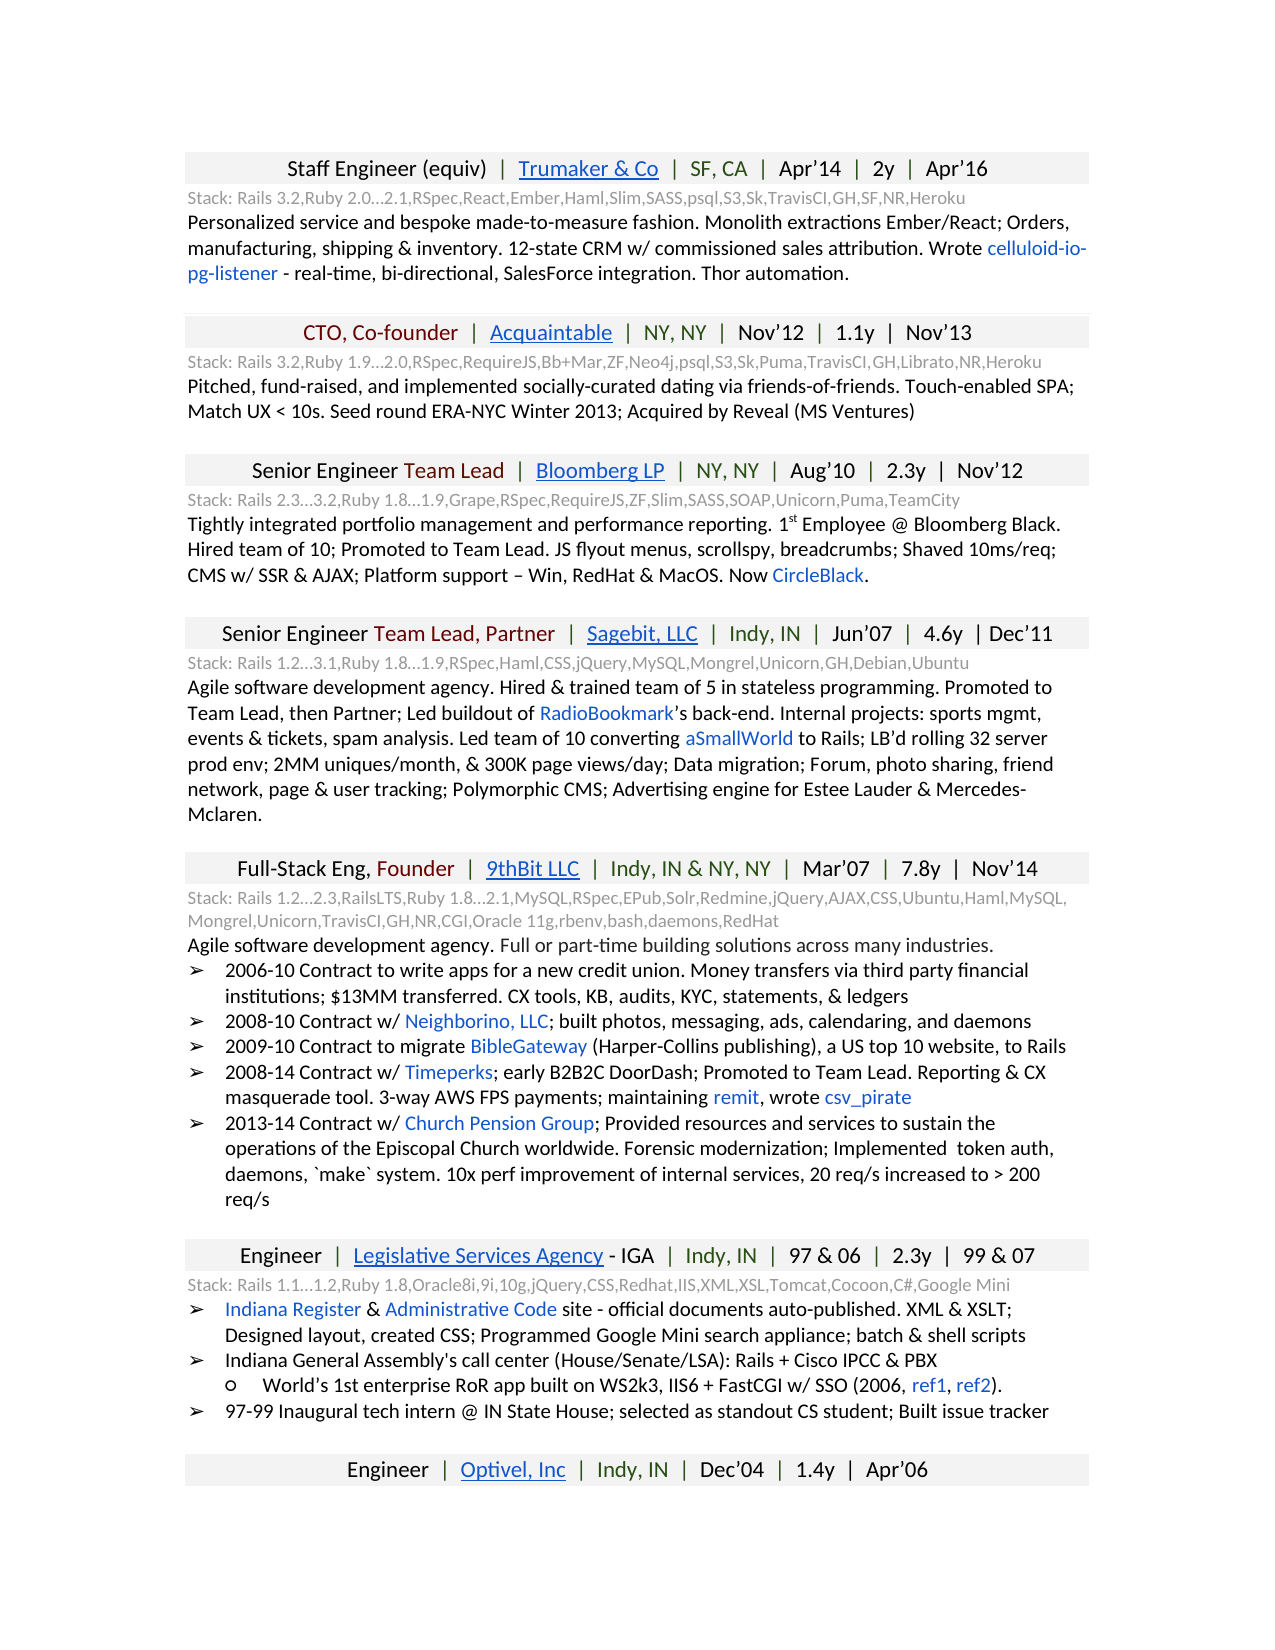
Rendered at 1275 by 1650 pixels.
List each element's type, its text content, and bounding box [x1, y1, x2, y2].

subtitle Staff Engineer (equiv) | Trumaker & Co | SF, CA | Apr’14 | 2y | Apr’16 [185, 152, 1089, 184]
list 2008-10 Contract w/ Neighborino, LLC; built photos, messaging, ads, calendaring, and daemons [187, 1008, 1087, 1034]
subtitle Stack: Rails 3.2,Ruby 2.0…2.1,RSpec,React,Ember,Haml,Slim,SASS,psql,S3,Sk,TravisCI,GH,SF,NR,Heroku [187, 186, 1087, 209]
subtitle Stack: Rails 2.3…3.2,Ruby 1.8…1.9,Grape,RSpec,RequireJS,ZF,Slim,SASS,SOAP,Unicorn,Puma,TeamCity [187, 488, 1087, 511]
text Agile software development agency. Full or part-time building solutions across many industries. [187, 932, 1087, 957]
subtitle Engineer | Legislative Services Agency - IGA | Indy, IN | 97 & 06 | 2.3y | 99 & 07 [185, 1239, 1089, 1271]
text Pitched, fund-raised, and implemented socially-curated dating via friends-of-friends. Touch-enabled SPA; Match UX < 10s. Seed round ERA-NYC Winter 2013; Acquired by Reveal (MS Ventures) [187, 373, 1087, 424]
subtitle Stack: Rails 1.1…1.2,Ruby 1.8,Oracle8i,9i,10g,jQuery,CSS,Redhat,IIS,XML,XSL,Tomcat,Cocoon,C#,Google Mini [187, 1273, 1087, 1296]
subtitle Full-Stack Eng, Founder | 9thBit LLC | Indy, IN & NY, NY | Mar’07 | 7.8y | Nov’14 [185, 852, 1089, 884]
list 2013-14 Contract w/ Church Pension Group; Provided resources and services to sustain the operations of the Episcopal Church worldwide. Forensic modernization; Implemented token auth, daemons, `make` system. 10x perf improvement of internal services, 20 req/s increased to > 200 req/s [187, 1110, 1087, 1212]
subtitle Engineer | Optivel, Inc | Indy, IN | Dec’04 | 1.4y | Apr’06 [185, 1454, 1089, 1486]
subtitle Senior Engineer Team Lead, Partner | Sagebit, LLC | Indy, IN | Jun’07 | 4.6y | Dec’11 [185, 617, 1089, 649]
list 2009-10 Contract to migrate BibleGateway (Harper-Collins publishing), a US top 10 website, to Rails [187, 1034, 1087, 1059]
list Indiana Register & Administrative Code site - official documents auto-published. XML & XSLT; Designed layout, created CSS; Programmed Google Mini search appliance; batch & shell scripts [187, 1296, 1087, 1347]
subtitle Stack: Rails 3.2,Ruby 1.9…2.0,RSpec,RequireJS,Bb+Mar,ZF,Neo4j,psql,S3,Sk,Puma,TravisCI,GH,Librato,NR,Heroku [187, 350, 1087, 373]
list 97-99 Inaugural tech intern @ IN State House; selected as standout CS student; Built issue tracker [187, 1398, 1087, 1423]
subtitle Senior Engineer Team Lead | Bloomberg LP | NY, NY | Aug’10 | 2.3y | Nov’12 [185, 454, 1089, 486]
subtitle Stack: Rails 1.2…3.1,Ruby 1.8…1.9,RSpec,Haml,CSS,jQuery,MySQL,Mongrel,Unicorn,GH,Debian,Ubuntu [187, 652, 1087, 674]
text Tightly integrated portfolio management and performance reporting. 1st Employee @ Bloomberg Black. Hired team of 10; Promoted to Team Lead. JS flyout menus, scrollspy, breadcrumbs; Shaved 10ms/req; CMS w/ SSR & AJAX; Platform support – Win, RedHat & MacOS. Now CircleBlack. [187, 511, 1087, 587]
list 2006-10 Contract to write apps for a new credit union. Money transfers via third party financial institutions; $13MM transferred. CX tools, KB, audits, KYC, statements, & ledgers [187, 957, 1087, 1008]
list 2008-14 Contract w/ Timeperks; early B2B2C DoorDash; Promoted to Team Lead. Reporting & CX masquerade tool. 3-way AWS FPS payments; maintaining remit, wrote csv_pirate [187, 1059, 1087, 1110]
text Personalized service and bespoke made-to-measure fashion. Monolith extractions Ember/React; Orders, manufacturing, shipping & inventory. 12-state CRM w/ commissioned sales attribution. Wrote celluloid-io-pg-listener - real-time, bi-directional, SalesForce integration. Thor automation. [187, 209, 1087, 286]
text Agile software development agency. Hired & trained team of 5 in stateless programming. Promoted to Team Lead, then Partner; Led buildout of RadioBookmark’s back-end. Internal projects: sports mgmt, events & tickets, spam analysis. Led team of 10 converting aSmallWorld to Rails; LB’d rolling 32 server prod env; 2MM uniques/month, & 300K page views/day; Data migration; Forum, photo sharing, friend network, page & user tracking; Polymorphic CMS; Advertising engine for Estee Lauder & Mercedes-Mclaren. [187, 674, 1087, 827]
subtitle CTO, Co-founder | Acquaintable | NY, NY | Nov’12 | 1.1y | Nov’13 [185, 316, 1089, 348]
list Indiana General Assembly's call center (House/Senate/LSA): Rails + Cisco IPCC & PBX [187, 1347, 1087, 1373]
subtitle Stack: Rails 1.2…2.3,RailsLTS,Ruby 1.8…2.1,MySQL,RSpec,EPub,Solr,Redmine,jQuery,AJAX,CSS,Ubuntu,Haml,MySQL, Mongrel,Unicorn,TravisCI,GH,NR,CGI,Oracle 11g,rbenv,bash,daemons,RedHat [187, 886, 1087, 932]
list World’s 1st enterprise RoR app built on WS2k3, IIS6 + FastCGI w/ SSO (2006, ref1, ref2). [187, 1373, 1087, 1398]
